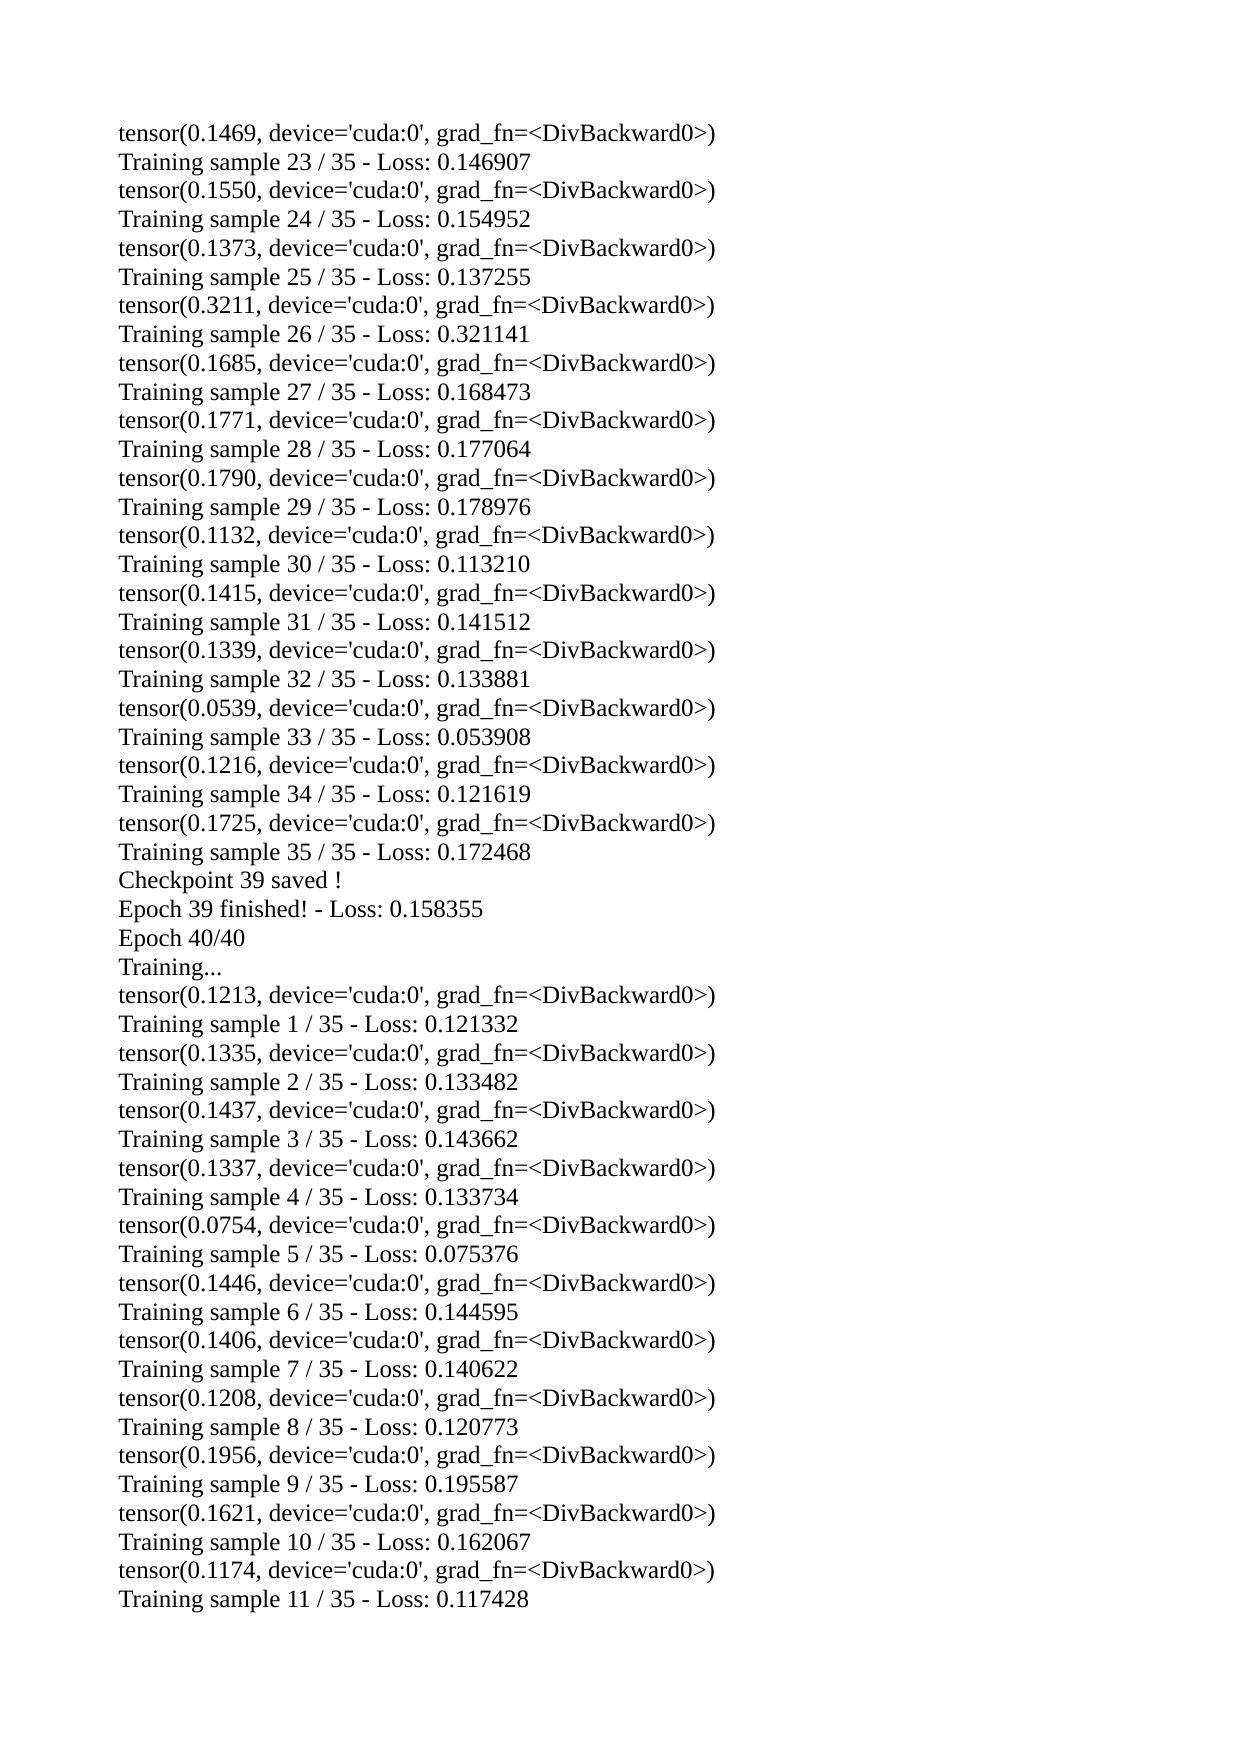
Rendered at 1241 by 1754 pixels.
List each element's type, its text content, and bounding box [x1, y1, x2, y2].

text Training sample 34 / 35 - Loss: 0.121619 [118, 779, 1122, 808]
text Training sample 11 / 35 - Loss: 0.117428 [118, 1584, 1122, 1613]
text Epoch 39 finished! - Loss: 0.158355 [118, 894, 1122, 923]
text tensor(0.1208, device='cuda:0', grad_fn=<DivBackward0>) [118, 1383, 1122, 1412]
text Training sample 31 / 35 - Loss: 0.141512 [118, 607, 1122, 636]
text tensor(0.0754, device='cuda:0', grad_fn=<DivBackward0>) [118, 1211, 1122, 1239]
text tensor(0.1437, device='cuda:0', grad_fn=<DivBackward0>) [118, 1096, 1122, 1124]
text Training sample 28 / 35 - Loss: 0.177064 [118, 434, 1122, 463]
text Epoch 40/40 [118, 923, 1122, 952]
text Training sample 2 / 35 - Loss: 0.133482 [118, 1067, 1122, 1096]
text tensor(0.1790, device='cuda:0', grad_fn=<DivBackward0>) [118, 463, 1122, 492]
text tensor(0.1132, device='cuda:0', grad_fn=<DivBackward0>) [118, 521, 1122, 549]
text Training sample 6 / 35 - Loss: 0.144595 [118, 1297, 1122, 1326]
text Training sample 9 / 35 - Loss: 0.195587 [118, 1469, 1122, 1498]
text tensor(0.1446, device='cuda:0', grad_fn=<DivBackward0>) [118, 1268, 1122, 1297]
text Training sample 32 / 35 - Loss: 0.133881 [118, 664, 1122, 693]
text tensor(0.1685, device='cuda:0', grad_fn=<DivBackward0>) [118, 348, 1122, 377]
text Training sample 10 / 35 - Loss: 0.162067 [118, 1527, 1122, 1556]
text tensor(0.1771, device='cuda:0', grad_fn=<DivBackward0>) [118, 406, 1122, 434]
text Training sample 7 / 35 - Loss: 0.140622 [118, 1354, 1122, 1383]
text Training sample 5 / 35 - Loss: 0.075376 [118, 1239, 1122, 1268]
text tensor(0.3211, device='cuda:0', grad_fn=<DivBackward0>) [118, 291, 1122, 319]
text tensor(0.1373, device='cuda:0', grad_fn=<DivBackward0>) [118, 233, 1122, 262]
text Training sample 35 / 35 - Loss: 0.172468 [118, 837, 1122, 866]
text tensor(0.1469, device='cuda:0', grad_fn=<DivBackward0>) [118, 118, 1122, 147]
text Training... [118, 952, 1122, 981]
text Training sample 33 / 35 - Loss: 0.053908 [118, 722, 1122, 751]
text Training sample 29 / 35 - Loss: 0.178976 [118, 492, 1122, 521]
text tensor(0.1550, device='cuda:0', grad_fn=<DivBackward0>) [118, 176, 1122, 204]
text Training sample 4 / 35 - Loss: 0.133734 [118, 1182, 1122, 1211]
text tensor(0.1725, device='cuda:0', grad_fn=<DivBackward0>) [118, 808, 1122, 837]
text tensor(0.1956, device='cuda:0', grad_fn=<DivBackward0>) [118, 1441, 1122, 1469]
text Checkpoint 39 saved ! [118, 866, 1122, 894]
text tensor(0.1335, device='cuda:0', grad_fn=<DivBackward0>) [118, 1038, 1122, 1067]
text Training sample 25 / 35 - Loss: 0.137255 [118, 262, 1122, 291]
text tensor(0.1339, device='cuda:0', grad_fn=<DivBackward0>) [118, 636, 1122, 664]
text tensor(0.0539, device='cuda:0', grad_fn=<DivBackward0>) [118, 693, 1122, 722]
text tensor(0.1415, device='cuda:0', grad_fn=<DivBackward0>) [118, 578, 1122, 607]
text Training sample 8 / 35 - Loss: 0.120773 [118, 1412, 1122, 1441]
text tensor(0.1213, device='cuda:0', grad_fn=<DivBackward0>) [118, 981, 1122, 1009]
text Training sample 27 / 35 - Loss: 0.168473 [118, 377, 1122, 406]
text Training sample 24 / 35 - Loss: 0.154952 [118, 204, 1122, 233]
text Training sample 23 / 35 - Loss: 0.146907 [118, 147, 1122, 176]
text Training sample 1 / 35 - Loss: 0.121332 [118, 1009, 1122, 1038]
text tensor(0.1337, device='cuda:0', grad_fn=<DivBackward0>) [118, 1153, 1122, 1182]
text tensor(0.1216, device='cuda:0', grad_fn=<DivBackward0>) [118, 751, 1122, 779]
text tensor(0.1174, device='cuda:0', grad_fn=<DivBackward0>) [118, 1556, 1122, 1584]
text tensor(0.1406, device='cuda:0', grad_fn=<DivBackward0>) [118, 1326, 1122, 1354]
text Training sample 3 / 35 - Loss: 0.143662 [118, 1124, 1122, 1153]
text tensor(0.1621, device='cuda:0', grad_fn=<DivBackward0>) [118, 1498, 1122, 1527]
text Training sample 30 / 35 - Loss: 0.113210 [118, 549, 1122, 578]
text Training sample 26 / 35 - Loss: 0.321141 [118, 319, 1122, 348]
